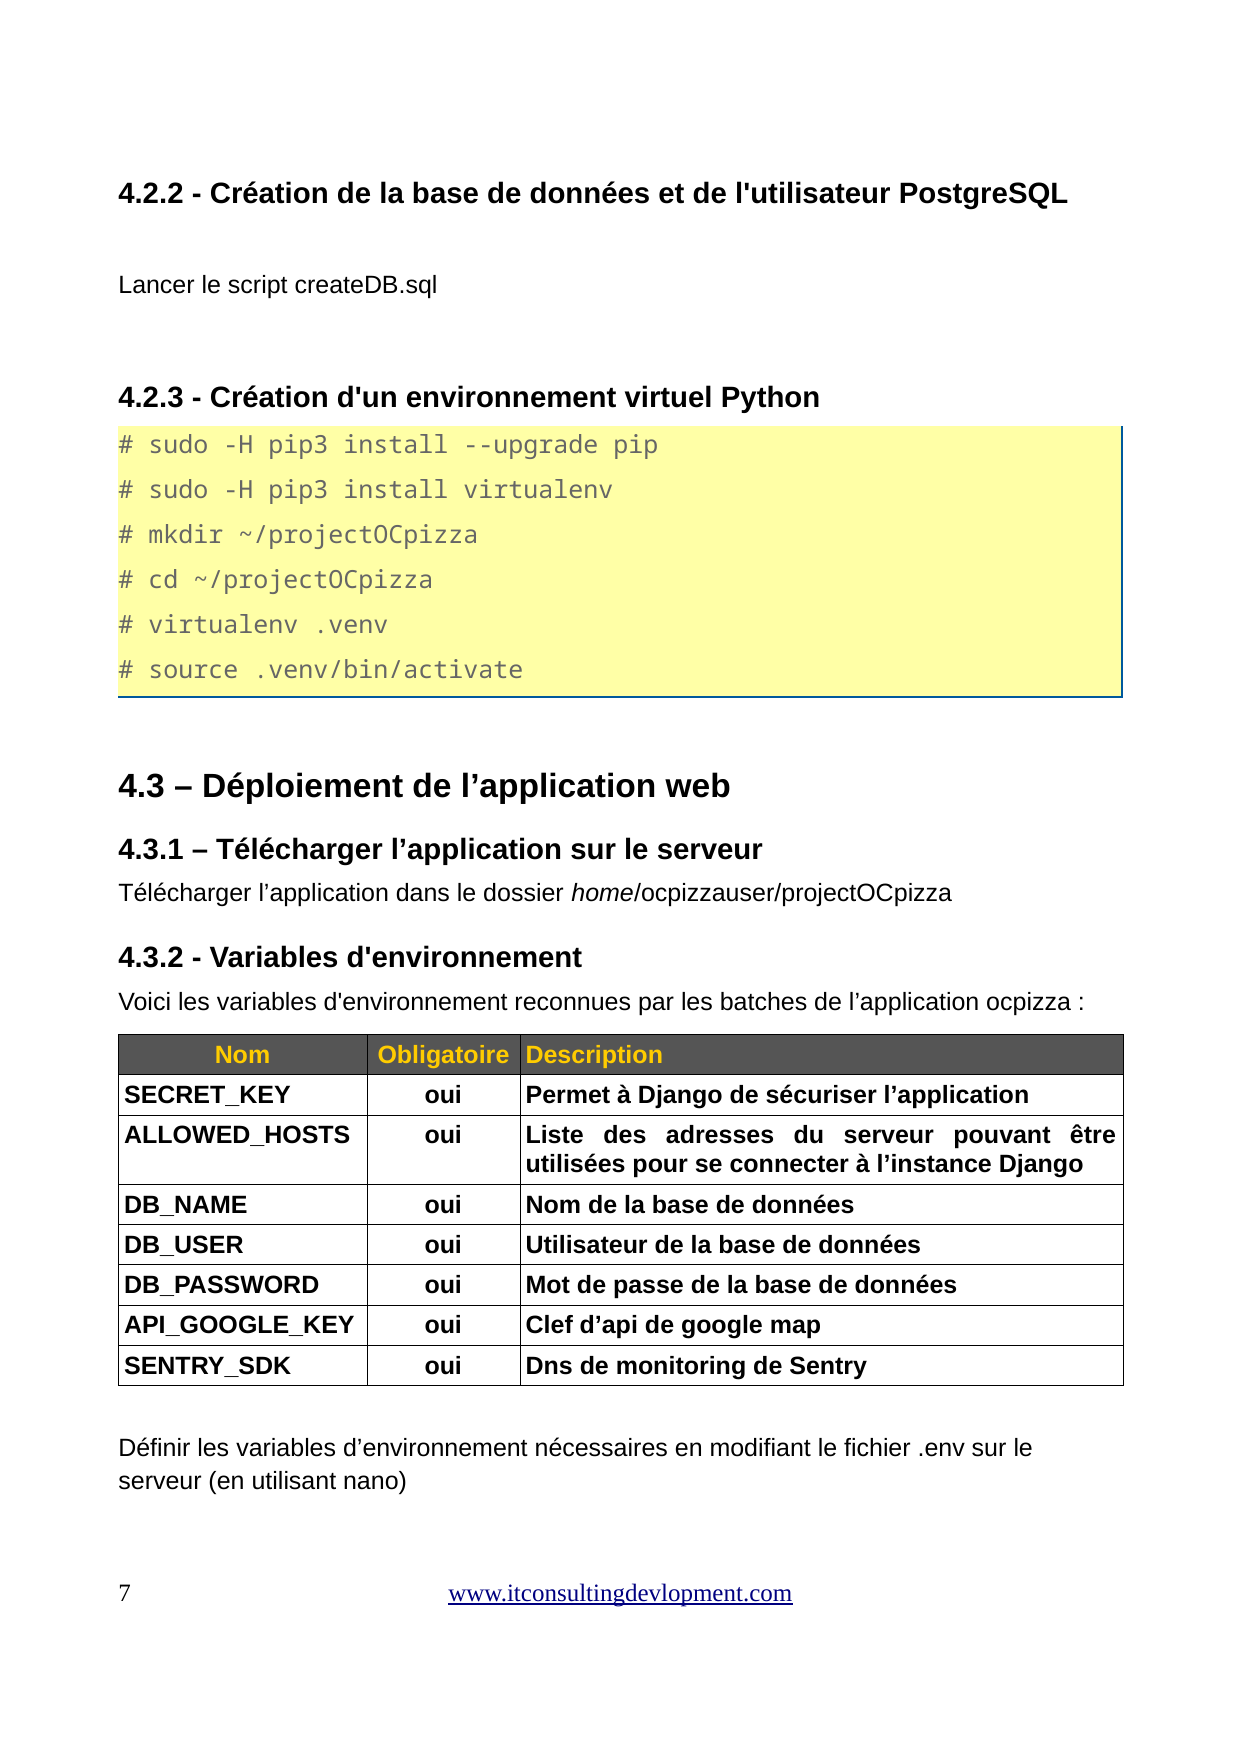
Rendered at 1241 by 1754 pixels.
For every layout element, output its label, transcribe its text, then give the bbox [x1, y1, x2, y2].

table_cell Clef d’api de google map [521, 1306, 1123, 1345]
table_cell Liste des adresses du serveur pouvant être utilisées pour se connecter à l’instance Django [521, 1116, 1123, 1184]
table_cell oui [368, 1116, 520, 1184]
table_cell API_GOOGLE_KEY [119, 1306, 367, 1345]
table_cell DB_PASSWORD [119, 1265, 367, 1305]
subtitle 4.3.1 – Télécharger l’application sur le serveur [118, 832, 1122, 866]
table_header # sudo -H pip3 install --upgrade pip # sudo -H pip3 install virtualenv # mkdir ~/projectOCpizza # cd ~/projectOCpizza # virtualenv .venv # source .venv/bin/activate [118, 426, 1121, 696]
table_cell Mot de passe de la base de données [521, 1265, 1123, 1305]
table_cell Utilisateur de la base de données [521, 1225, 1123, 1264]
table_header Obligatoire [368, 1035, 520, 1074]
table_cell SECRET_KEY [119, 1075, 367, 1115]
subtitle 4.3 – Déploiement de l’application web [118, 766, 1122, 805]
table_cell ALLOWED_HOSTS [119, 1116, 367, 1184]
table_cell SENTRY_SDK [119, 1346, 367, 1385]
subtitle 4.2.3 - Création d'un environnement virtuel Python [118, 380, 1122, 414]
table_cell oui [368, 1075, 520, 1115]
table_cell DB_USER [119, 1225, 367, 1264]
text Télécharger l’application dans le dossier home/ocpizzauser/projectOCpizza [118, 878, 1122, 907]
subtitle 4.2.2 - Création de la base de données et de l'utilisateur PostgreSQL [118, 176, 1122, 210]
table_cell Permet à Django de sécuriser l’application [521, 1075, 1123, 1115]
table_cell DB_NAME [119, 1185, 367, 1224]
table_cell oui [368, 1225, 520, 1264]
text Lancer le script createDB.sql [118, 270, 1122, 299]
text Définir les variables d’environnement nécessaires en modifiant le fichier .env sur le serveur (en utilisant nano) [118, 1433, 1122, 1495]
table_cell Nom de la base de données [521, 1185, 1123, 1224]
subtitle 4.3.2 - Variables d'environnement [118, 940, 1122, 974]
table_header Description [521, 1035, 1123, 1074]
table_cell oui [368, 1306, 520, 1345]
table_cell oui [368, 1265, 520, 1305]
table_cell Dns de monitoring de Sentry [521, 1346, 1123, 1385]
table_cell oui [368, 1346, 520, 1385]
text Voici les variables d'environnement reconnues par les batches de l’application ocpizza : [118, 986, 1122, 1015]
table_header Nom [119, 1035, 367, 1074]
table_cell oui [368, 1185, 520, 1224]
